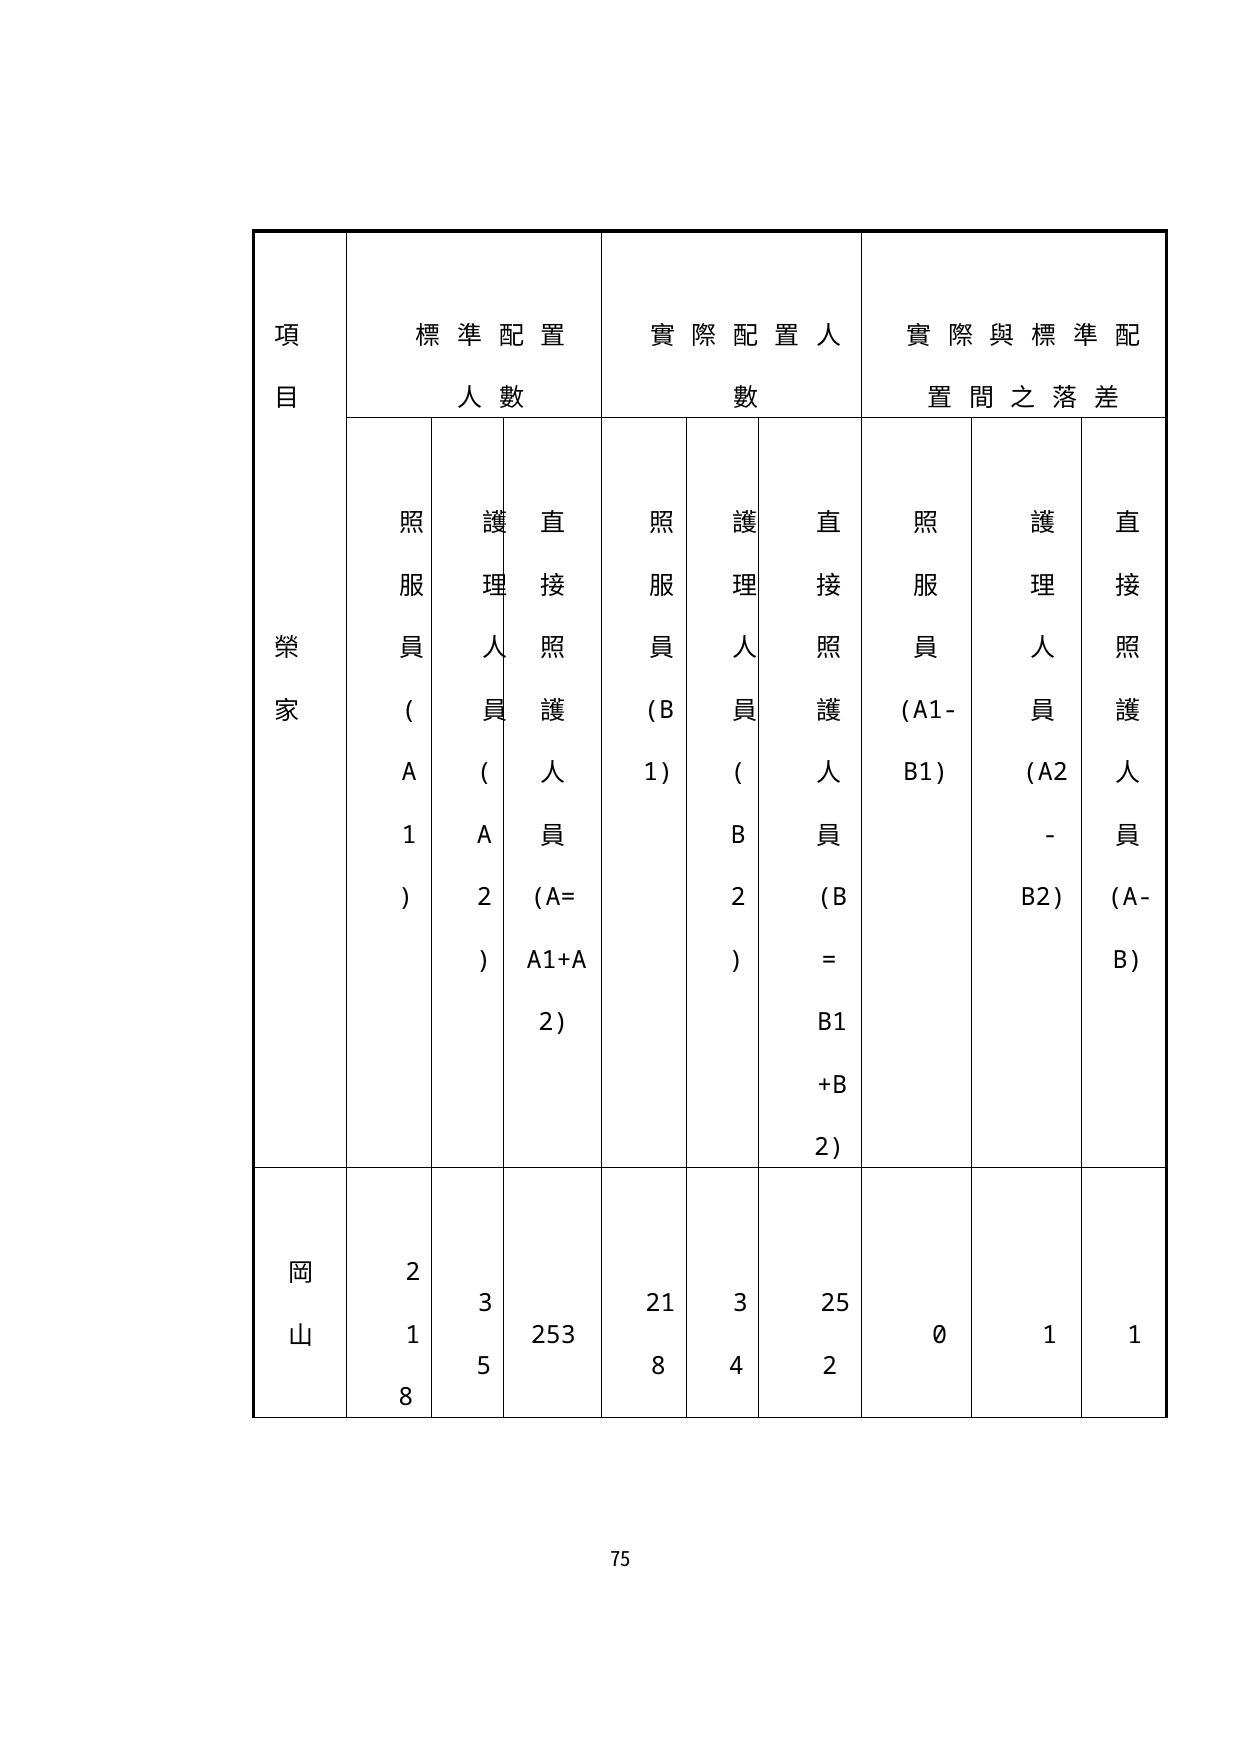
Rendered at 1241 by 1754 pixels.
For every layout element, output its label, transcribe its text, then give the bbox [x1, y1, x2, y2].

table_cell 0 [862, 1168, 971, 1417]
table_cell 岡山 [255, 1168, 346, 1417]
table_cell 34 [687, 1168, 758, 1417]
table_cell 直接照護人員(A= A1+A2) [504, 418, 601, 1167]
table_cell 1 [1082, 1168, 1165, 1417]
table_cell 35 [432, 1168, 503, 1417]
table_cell 218 [347, 1168, 431, 1417]
table_cell 直接照護人員(B= B1+B2) [759, 418, 861, 1167]
table_cell 照服員 (A1-B1) [862, 418, 971, 1167]
table_cell 1 [972, 1168, 1081, 1417]
table_cell 護理人員 (B2) [687, 418, 758, 1167]
table_cell 護理 人員 (A2-B2) [972, 418, 1081, 1167]
table_cell 護理 人員 (A2) [432, 418, 503, 1167]
table_header 實際配置人數 [602, 233, 861, 417]
table_header 實際與標準配置間之落差 [862, 233, 1165, 417]
table_cell 252 [759, 1168, 861, 1417]
table_cell 218 [602, 1168, 686, 1417]
table_header 標準配置人數 [347, 233, 601, 417]
table_cell 照服員 (B1) [602, 418, 686, 1167]
table_cell 照服員 (A1) [347, 418, 431, 1167]
table_header 項目 榮家 [255, 233, 346, 1167]
table_cell 直接照護人員 (A-B) [1082, 418, 1165, 1167]
table_cell 253 [504, 1168, 601, 1417]
